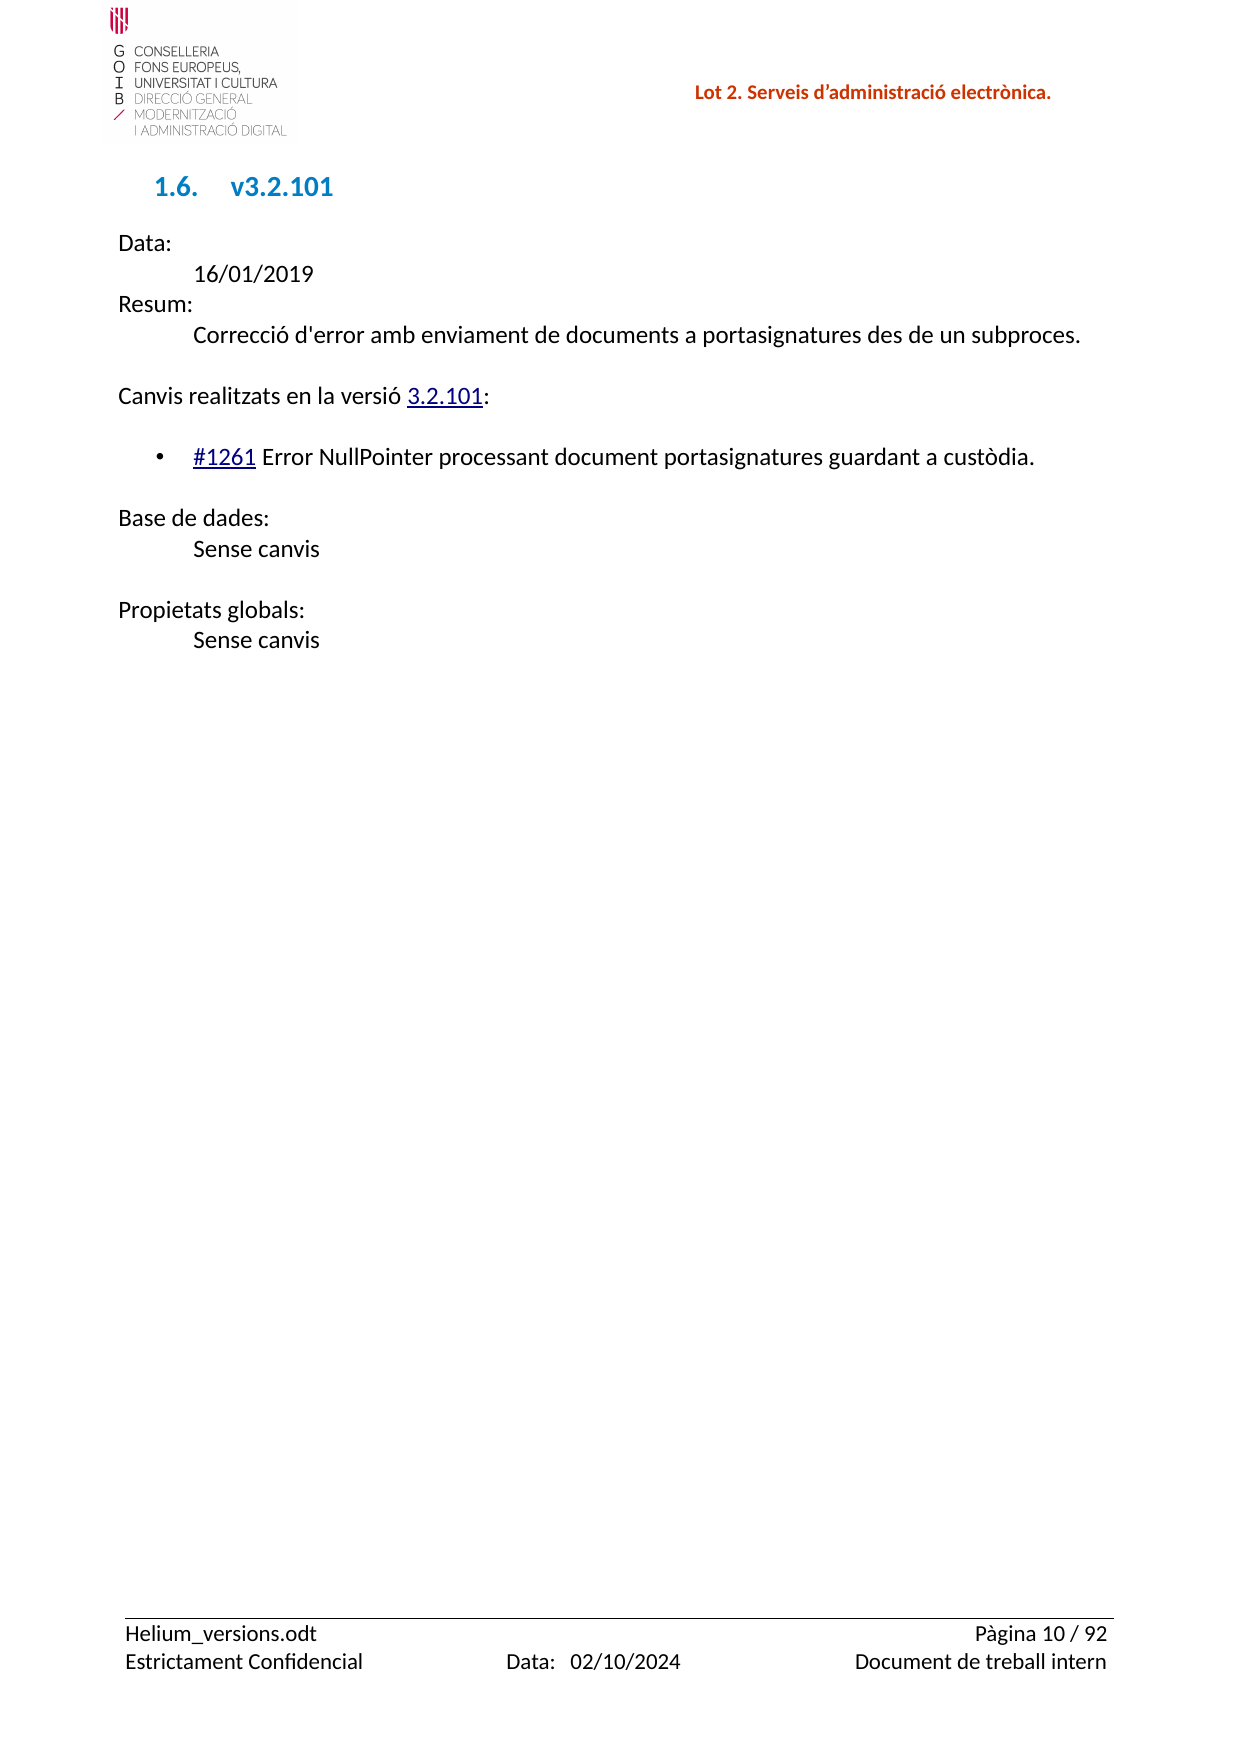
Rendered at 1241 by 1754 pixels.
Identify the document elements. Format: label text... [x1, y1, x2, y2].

text Base de dades: [118, 502, 1122, 533]
text Correcció d'error amb enviament de documents a portasignatures des de un subproces. [118, 319, 1122, 350]
text Sense canvis [118, 533, 1122, 563]
text Resum: [118, 289, 1122, 319]
text 16/01/2019 [118, 258, 1122, 289]
text Canvis realitzats en la versió 3.2.101: [118, 380, 1122, 411]
text Sense canvis [118, 624, 1122, 655]
picture [100, 0, 297, 144]
text Propietats globals: [118, 594, 1122, 624]
list #1261 Error NullPointer processant document portasignatures guardant a custòdia. [156, 441, 1122, 472]
text Data: [118, 228, 1122, 258]
subtitle v3.2.101 [153, 168, 1122, 204]
